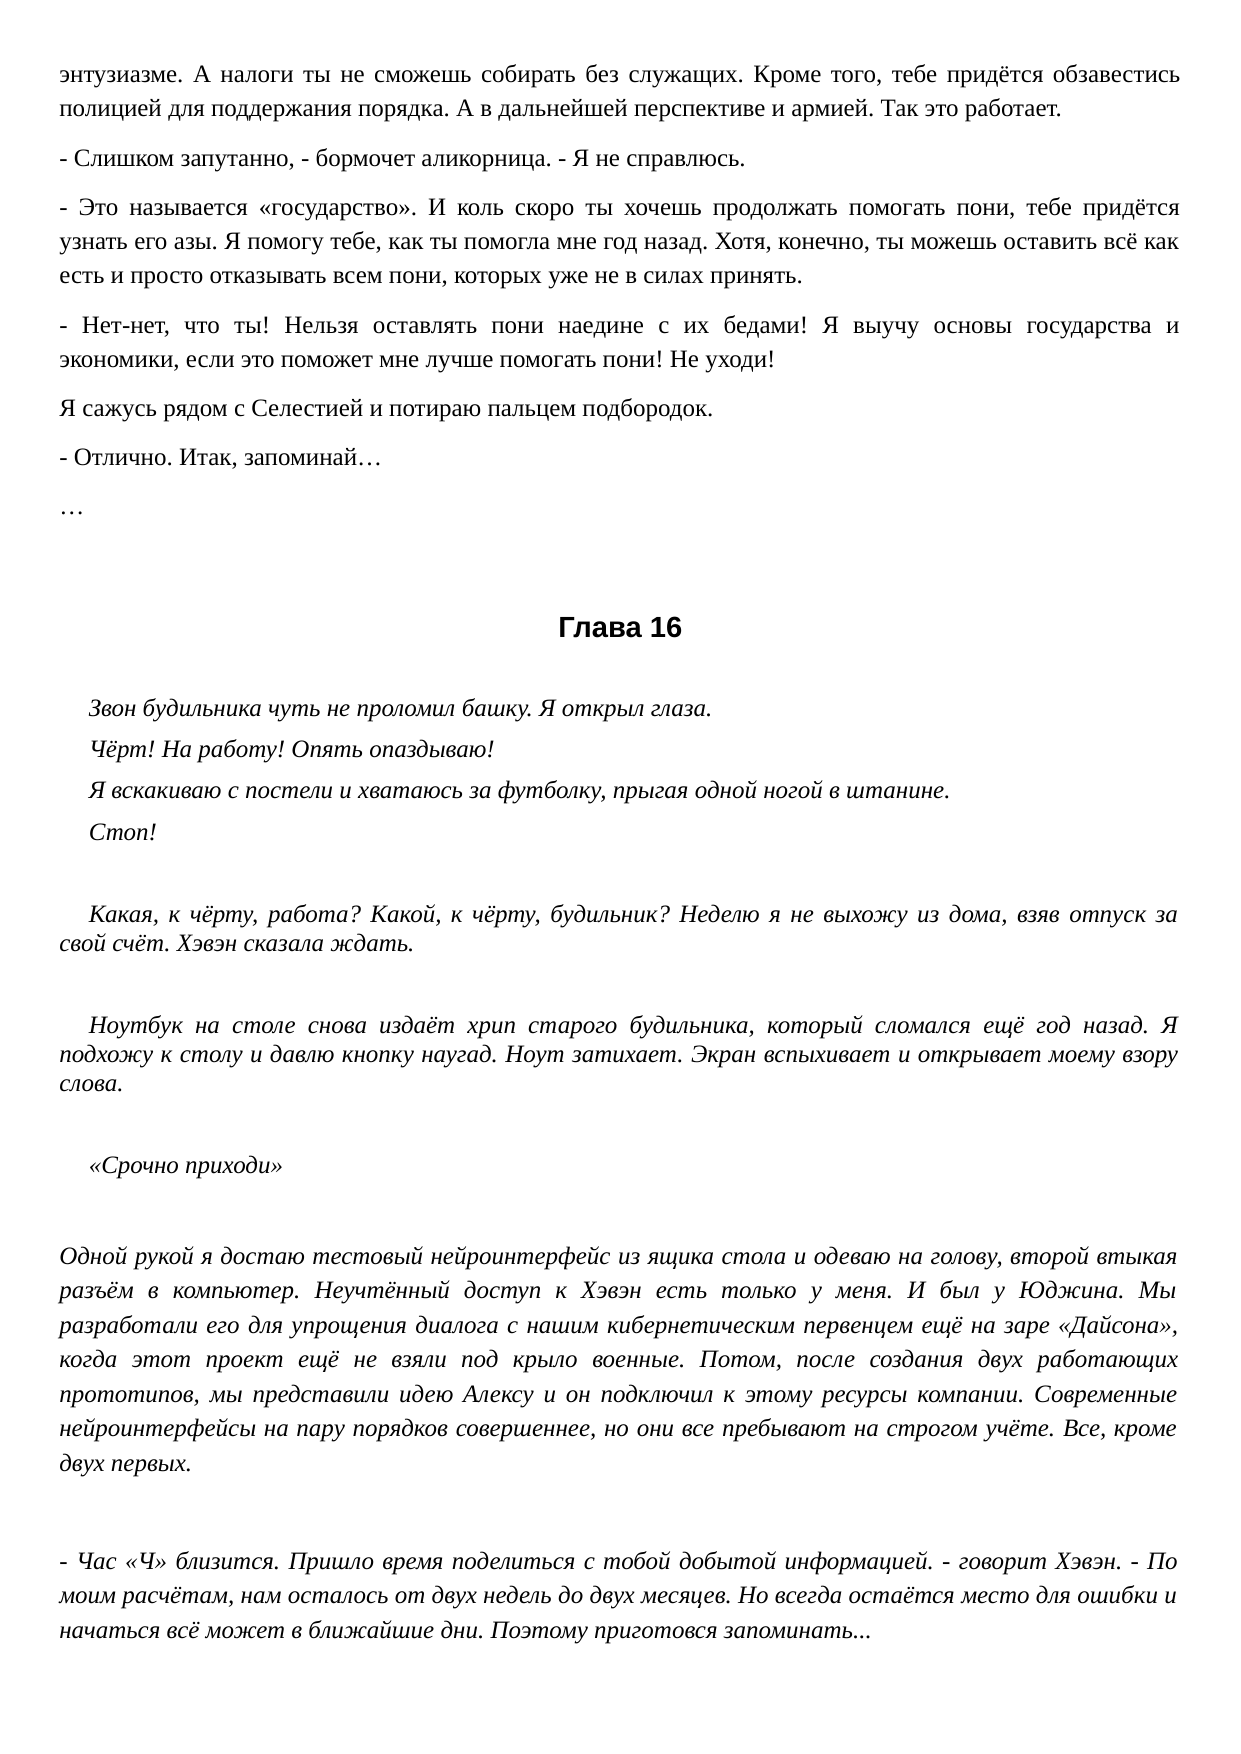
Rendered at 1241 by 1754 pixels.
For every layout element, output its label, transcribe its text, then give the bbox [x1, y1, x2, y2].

subtitle Глава 16 [59, 610, 1181, 644]
text Одной рукой я достаю тестовый нейроинтерфейс из ящика стола и одеваю на голову, второй втыкая разъём в компьютер. Неучтённый доступ к Хэвэн есть только у меня. И был у Юджина. Мы разработали его для упрощения диалога с нашим кибернетическим первенцем ещё на заре «Дайсона», когда этот проект ещё не взяли под крыло военные. Потом, после создания двух работающих прототипов, мы представили идею Алексу и он подключил к этому ресурсы компании. Современные нейроинтерфейсы на пару порядков совершеннее, но они все пребывают на строгом учёте. Все, кроме двух первых. [59, 1241, 1181, 1476]
text - Нет-нет, что ты! Нельзя оставлять пони наедине с их бедами! Я выучу основы государства и экономики, если это поможет мне лучше помогать пони! Не уходи! [59, 310, 1181, 373]
text - Это называется «государство». И коль скоро ты хочешь продолжать помогать пони, тебе придётся узнать его азы. Я помогу тебе, как ты помогла мне год назад. Хотя, конечно, ты можешь оставить всё как есть и просто отказывать всем пони, которых уже не в силах принять. [59, 192, 1181, 289]
text Я сажусь рядом с Селестией и потираю пальцем подбородок. [59, 393, 1181, 422]
text Звон будильника чуть не проломил башку. Я открыл глаза. [59, 693, 1181, 722]
text энтузиазме. А налоги ты не сможешь собирать без служащих. Кроме того, тебе придётся обзавестись полицией для поддержания порядка. А в дальнейшей перспективе и армией. Так это работает. [59, 59, 1181, 122]
text - Слишком запутанно, - бормочет аликорница. - Я не справлюсь. [59, 143, 1181, 171]
text … [59, 491, 1181, 520]
text Чёрт! На работу! Опять опаздываю! [59, 734, 1181, 763]
text - Час «Ч» близится. Пришло время поделиться с тобой добытой информацией. - говорит Хэвэн. - По моим расчётам, нам осталось от двух недель до двух месяцев. Но всегда остаётся место для ошибки и начаться всё может в ближайшие дни. Поэтому приготовся запоминать... [59, 1546, 1181, 1643]
text Какая, к чёрту, работа? Какой, к чёрту, будильник? Неделю я не выхожу из дома, взяв отпуск за свой счёт. Хэвэн сказала ждать. [59, 899, 1181, 957]
text Стоп! [59, 817, 1181, 845]
text Я вскакиваю с постели и хватаюсь за футболку, прыгая одной ногой в штанине. [59, 775, 1181, 804]
text Ноутбук на столе снова издаёт хрип старого будильника, который сломался ещё год назад. Я подхожу к столу и давлю кнопку наугад. Ноут затихает. Экран вспыхивает и открывает моему взору слова. [59, 1010, 1181, 1097]
text - Отлично. Итак, запоминай… [59, 442, 1181, 471]
text «Срочно приходи» [59, 1150, 1181, 1179]
